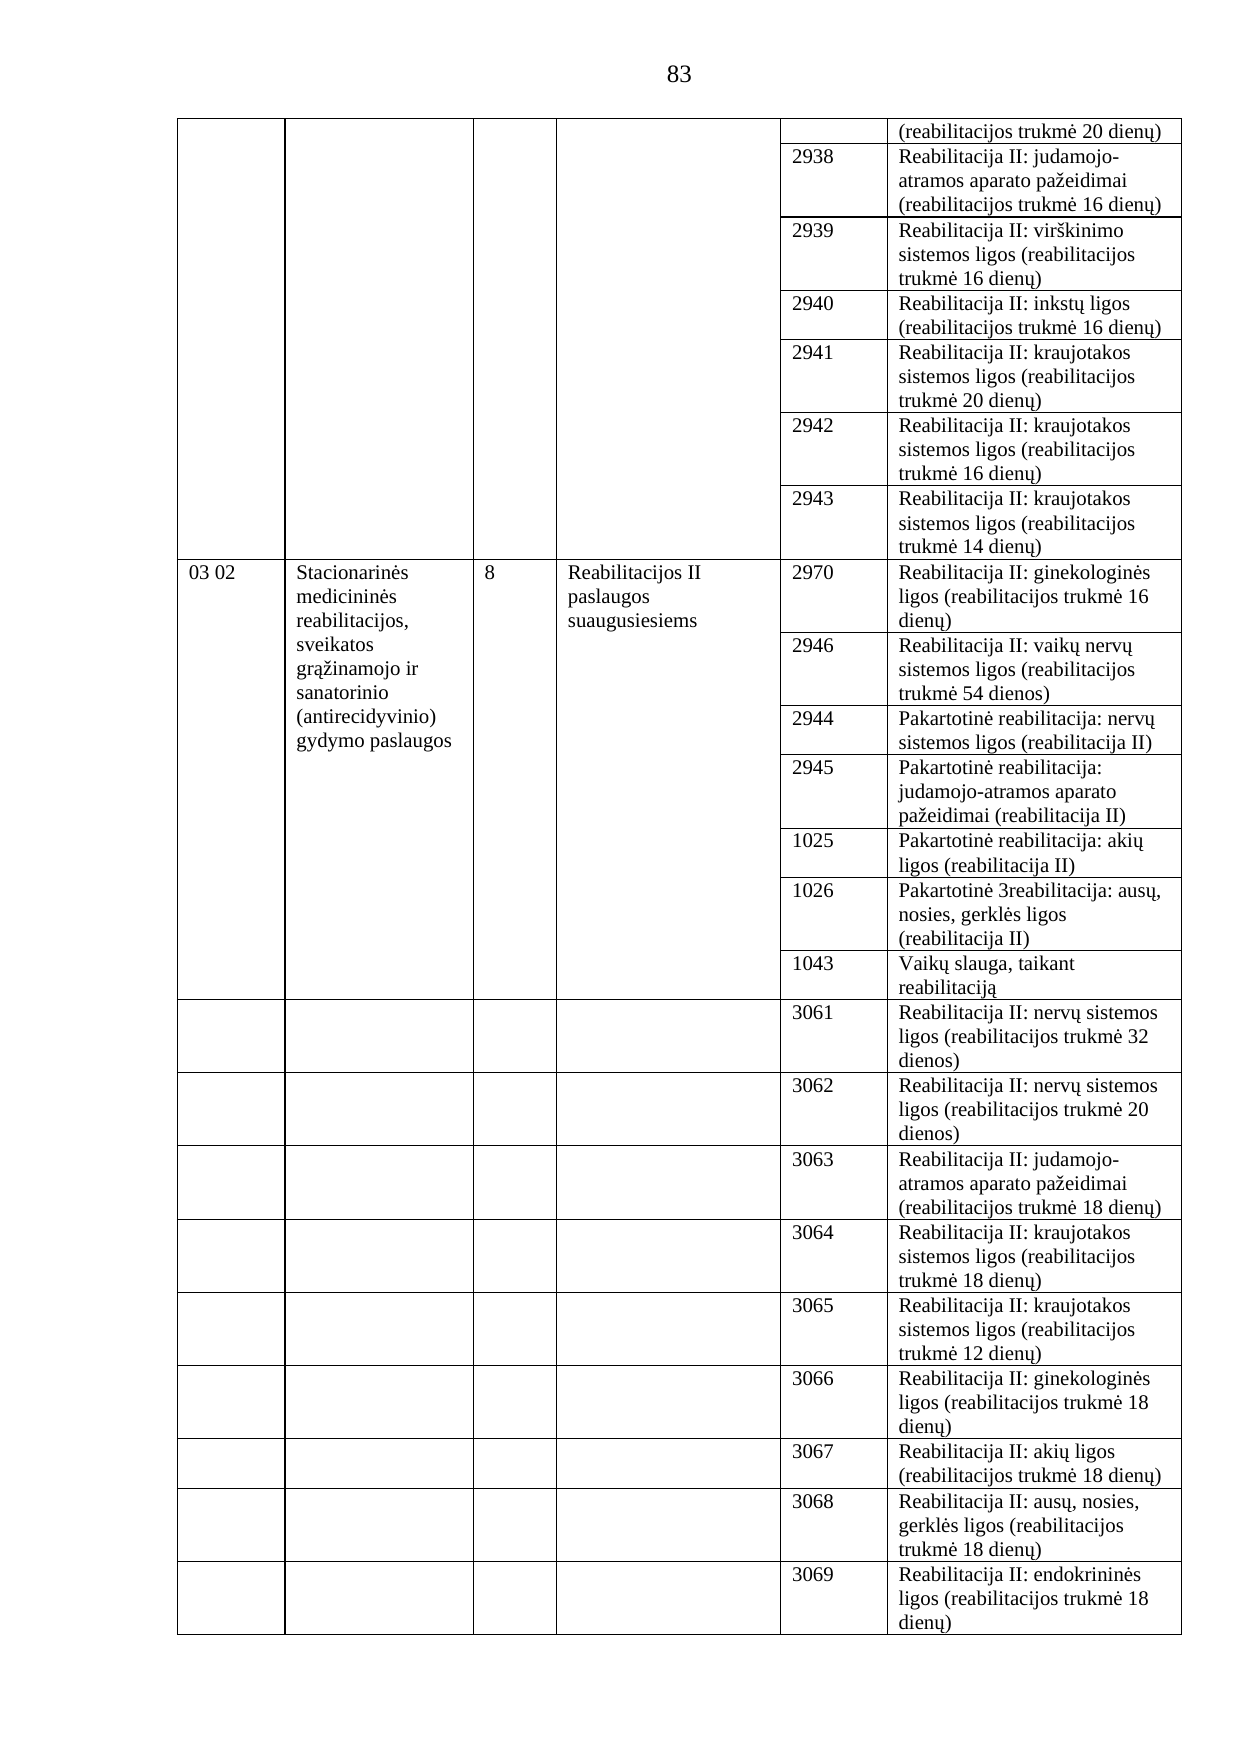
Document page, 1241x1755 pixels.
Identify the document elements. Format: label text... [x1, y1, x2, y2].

table_cell [286, 1439, 473, 1487]
table_cell [178, 119, 284, 558]
table_cell Reabilitacijos II paslaugos suaugusiesiems [557, 560, 780, 999]
table_cell 3063 [781, 1146, 887, 1219]
table_cell [474, 1562, 556, 1634]
table_cell [178, 1000, 284, 1072]
table_cell 1043 [781, 951, 887, 999]
table_cell [286, 1366, 473, 1438]
table_cell 2946 [781, 633, 887, 705]
table_cell 2943 [781, 486, 887, 558]
table_cell [474, 1073, 556, 1145]
table_cell [557, 1146, 780, 1219]
table_cell [474, 1220, 556, 1292]
table_cell [474, 1293, 556, 1365]
table_cell Pakartotinė 3reabilitacija: ausų, nosies, gerklės ligos (reabilitacija II) [888, 878, 1181, 950]
table_cell Pakartotinė reabilitacija: judamojo-atramos aparato pažeidimai (reabilitacija II) [888, 755, 1181, 827]
table_cell Reabilitacija II: nervų sistemos ligos (reabilitacijos trukmė 32 dienos) [888, 1000, 1181, 1072]
table_cell 1025 [781, 829, 887, 877]
table_cell [286, 1220, 473, 1292]
table_cell [178, 1562, 284, 1634]
table_cell Pakartotinė reabilitacija: nervų sistemos ligos (reabilitacija II) [888, 706, 1181, 754]
table_cell [178, 1489, 284, 1561]
table_cell 8 [474, 560, 556, 999]
table_cell [286, 1562, 473, 1634]
table_cell [557, 1073, 780, 1145]
table_cell Reabilitacija II: nervų sistemos ligos (reabilitacijos trukmė 20 dienos) [888, 1073, 1181, 1145]
table_cell Reabilitacija II: kraujotakos sistemos ligos (reabilitacijos trukmė 18 dienų) [888, 1220, 1181, 1292]
table_cell 2939 [781, 218, 887, 290]
table_cell [557, 119, 780, 558]
table_cell [178, 1146, 284, 1219]
table_cell Stacionarinės medicininės reabilitacijos, sveikatos grąžinamojo ir sanatorinio (antirecidyvinio) gydymo paslaugos [286, 560, 473, 999]
table_cell Reabilitacija II: vaikų nervų sistemos ligos (reabilitacijos trukmė 54 dienos) [888, 633, 1181, 705]
table_cell [474, 1146, 556, 1219]
table_cell Reabilitacija II: akių ligos (reabilitacijos trukmė 18 dienų) [888, 1439, 1181, 1487]
table_cell [178, 1220, 284, 1292]
table_cell Reabilitacija II: inkstų ligos (reabilitacijos trukmė 16 dienų) [888, 291, 1181, 339]
table_cell Pakartotinė reabilitacija: akių ligos (reabilitacija II) [888, 829, 1181, 877]
table_cell [474, 1439, 556, 1487]
table_cell 2940 [781, 291, 887, 339]
table_cell Vaikų slauga, taikant reabilitaciją [888, 951, 1181, 999]
table_cell [286, 119, 473, 558]
table_cell 3068 [781, 1489, 887, 1561]
table_cell Reabilitacija II: kraujotakos sistemos ligos (reabilitacijos trukmė 20 dienų) [888, 340, 1181, 412]
table_cell Reabilitacija II: judamojo-atramos aparato pažeidimai (reabilitacijos trukmė 18 dienų) [888, 1146, 1181, 1219]
table_cell Reabilitacija II: kraujotakos sistemos ligos (reabilitacijos trukmė 16 dienų) [888, 413, 1181, 485]
table_cell [178, 1073, 284, 1145]
table_cell [178, 1439, 284, 1487]
table_cell [557, 1293, 780, 1365]
table_cell Reabilitacija II: judamojo-atramos aparato pažeidimai (reabilitacijos trukmė 16 dienų) [888, 144, 1181, 216]
table_cell Reabilitacija II: virškinimo sistemos ligos (reabilitacijos trukmė 16 dienų) [888, 218, 1181, 290]
table_cell [286, 1489, 473, 1561]
table_cell 2941 [781, 340, 887, 412]
table_cell [286, 1293, 473, 1365]
table_cell [286, 1146, 473, 1219]
table_cell [557, 1439, 780, 1487]
table_cell 2944 [781, 706, 887, 754]
table_cell [178, 1293, 284, 1365]
table_cell [781, 119, 887, 143]
table_cell [557, 1000, 780, 1072]
table_cell [286, 1073, 473, 1145]
table_cell 03 02 [178, 560, 284, 999]
table_cell 3065 [781, 1293, 887, 1365]
table_cell 3062 [781, 1073, 887, 1145]
table_cell 1026 [781, 878, 887, 950]
table_cell 3064 [781, 1220, 887, 1292]
table_cell [286, 1000, 473, 1072]
table_cell [557, 1562, 780, 1634]
table_cell 3066 [781, 1366, 887, 1438]
table_cell (reabilitacijos trukmė 20 dienų) [888, 119, 1181, 143]
table_cell Reabilitacija II: kraujotakos sistemos ligos (reabilitacijos trukmė 12 dienų) [888, 1293, 1181, 1365]
table_cell 2938 [781, 144, 887, 216]
table_cell Reabilitacija II: ausų, nosies, gerklės ligos (reabilitacijos trukmė 18 dienų) [888, 1489, 1181, 1561]
table_cell [557, 1220, 780, 1292]
table_cell [557, 1489, 780, 1561]
table_cell 3067 [781, 1439, 887, 1487]
table_cell Reabilitacija II: ginekologinės ligos (reabilitacijos trukmė 16 dienų) [888, 560, 1181, 632]
table_cell 3069 [781, 1562, 887, 1634]
table_cell 2945 [781, 755, 887, 827]
table_cell [474, 119, 556, 558]
table_cell [557, 1366, 780, 1438]
table_cell [178, 1366, 284, 1438]
table_cell 2970 [781, 560, 887, 632]
table_cell [474, 1366, 556, 1438]
table_cell Reabilitacija II: endokrininės ligos (reabilitacijos trukmė 18 dienų) [888, 1562, 1181, 1634]
table_cell 2942 [781, 413, 887, 485]
table_cell [474, 1000, 556, 1072]
table_cell Reabilitacija II: kraujotakos sistemos ligos (reabilitacijos trukmė 14 dienų) [888, 486, 1181, 558]
table_cell [474, 1489, 556, 1561]
table_cell 3061 [781, 1000, 887, 1072]
table_cell Reabilitacija II: ginekologinės ligos (reabilitacijos trukmė 18 dienų) [888, 1366, 1181, 1438]
